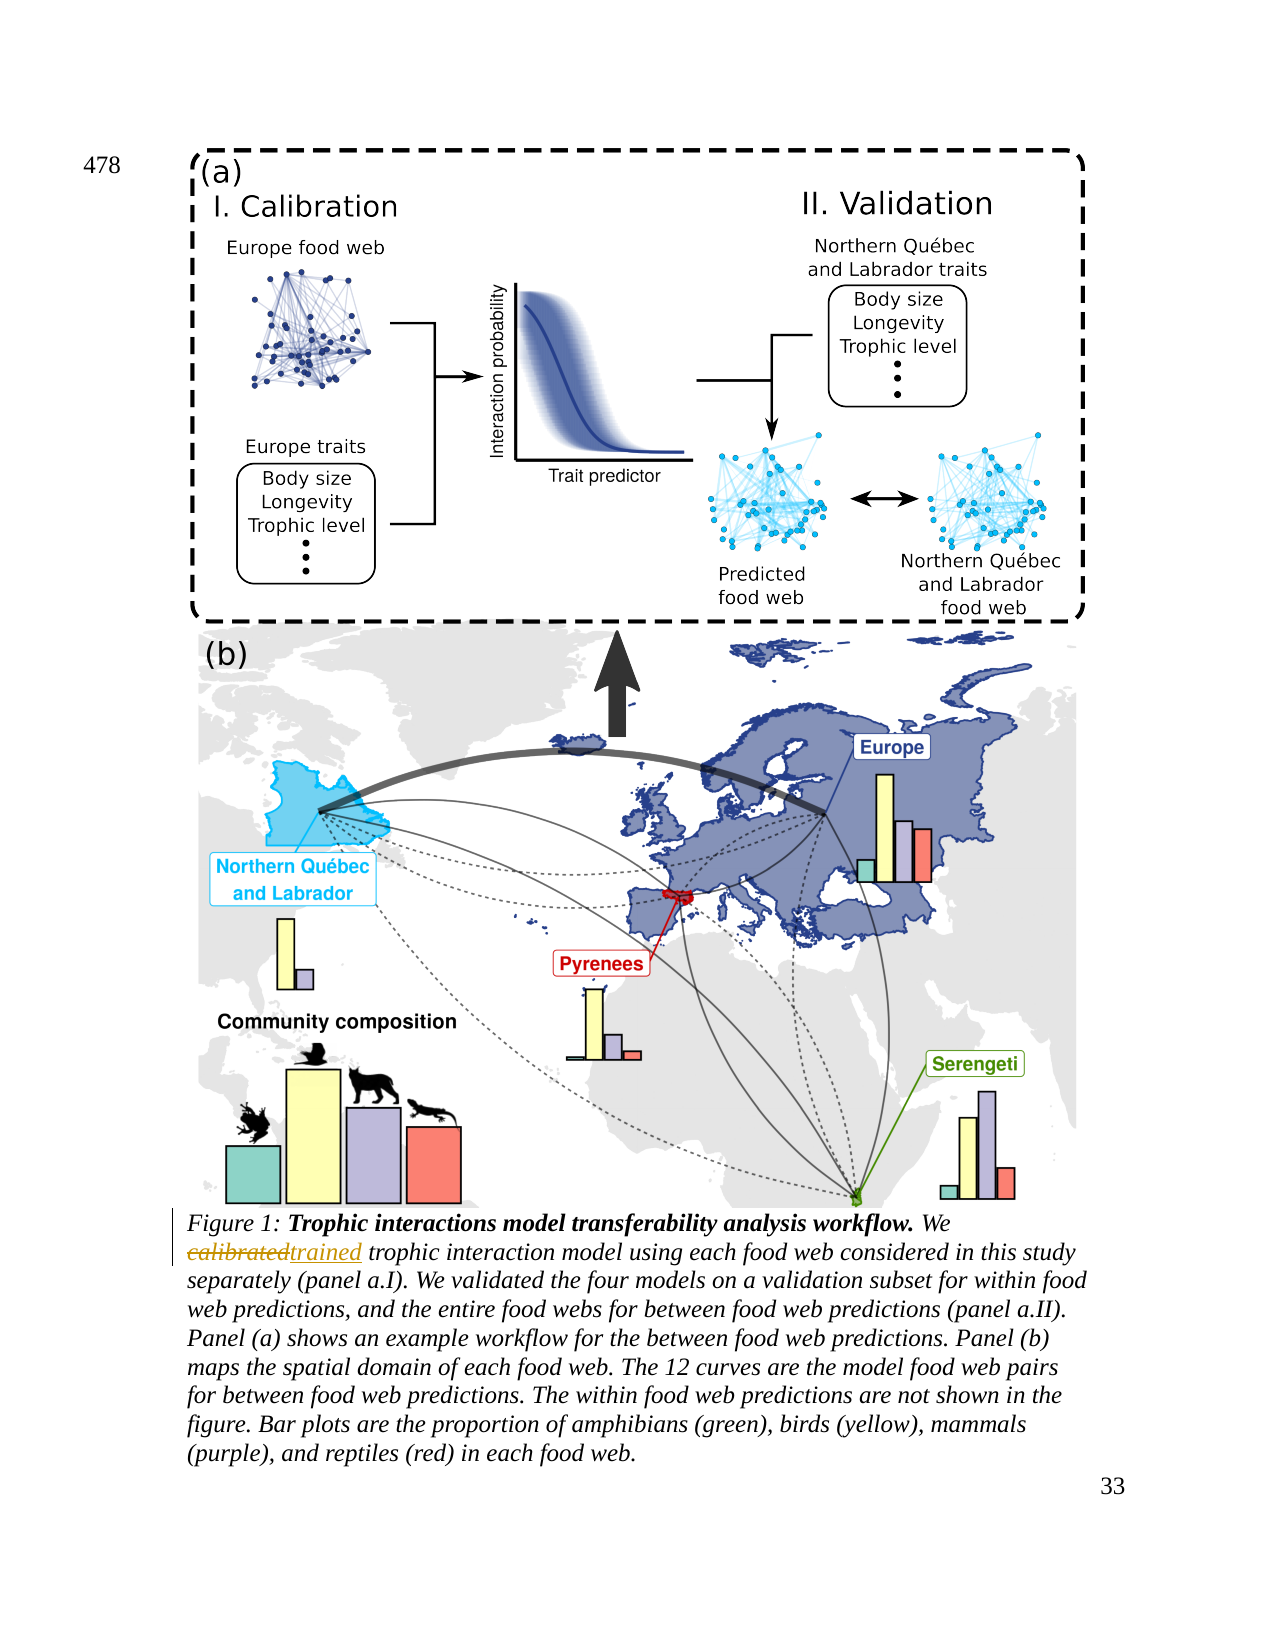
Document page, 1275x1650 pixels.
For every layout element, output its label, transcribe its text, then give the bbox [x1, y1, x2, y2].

picture [190, 148, 1085, 1208]
text Figure 1: Trophic interactions model transferability analysis workflow. We trained trophic interaction model using each food web considered in this study separately (panel a.I). We validated the four models on a validation subset for within food web predictions, and the entire food webs for between food web predictions (panel a.II). Panel (a) shows an example workflow for the between food web predictions. Panel (b) maps the spatial domain of each food web. The 12 curves are the model food web pairs for between food web predictions. The within food web predictions are not shown in the figure. Bar plots are the proportion of amphibians (green), birds (yellow), mammals (purple), and reptiles (red) in each food web. [187, 1208, 1088, 1467]
